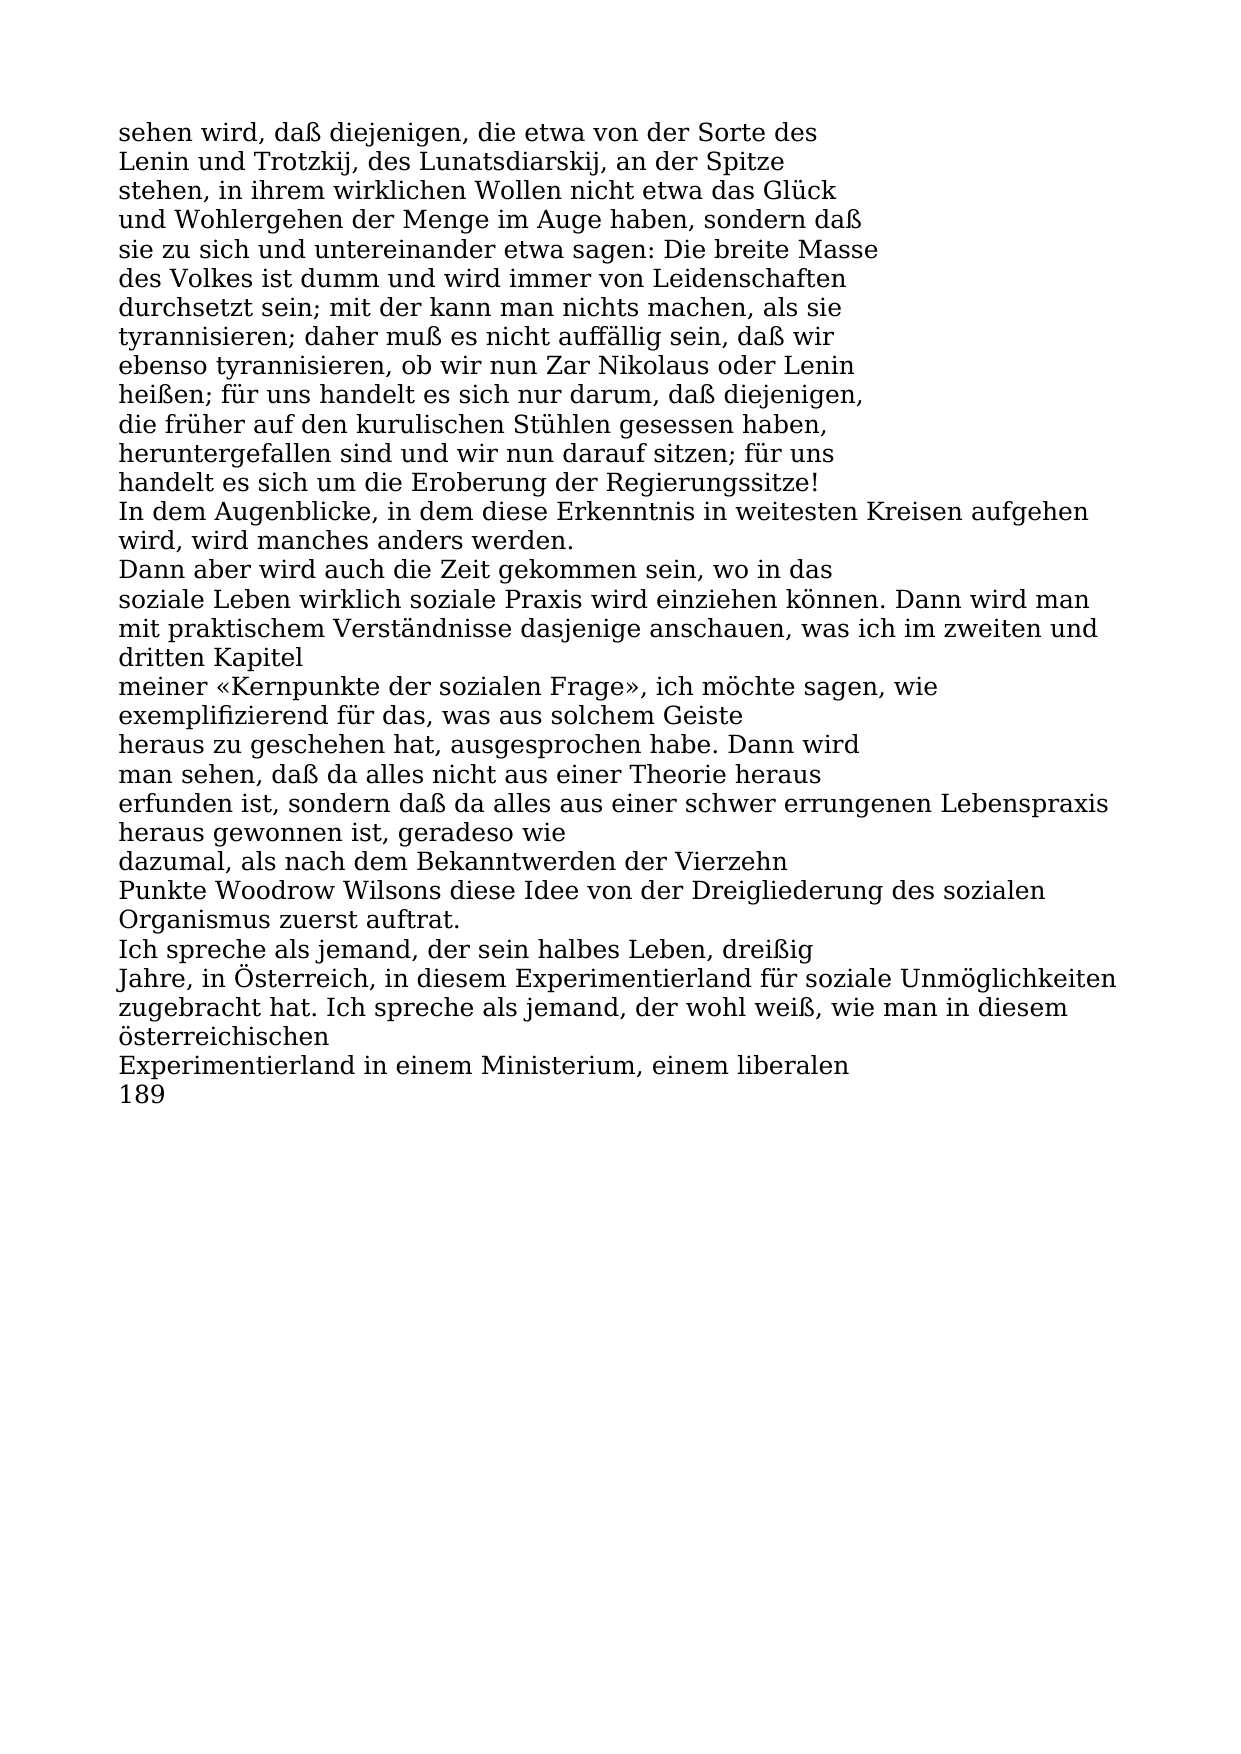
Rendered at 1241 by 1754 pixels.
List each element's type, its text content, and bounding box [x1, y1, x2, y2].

text tyrannisieren; daher muß es nicht auffällig sein, daß wir [118, 322, 1122, 351]
text heruntergefallen sind und wir nun darauf sitzen; für uns [118, 439, 1122, 468]
text soziale Leben wirklich soziale Praxis wird einziehen können. Dann wird man mit praktischem Verständnisse dasjenige anschauen, was ich im zweiten und dritten Kapitel [118, 585, 1122, 672]
text sie zu sich und untereinander etwa sagen: Die breite Masse [118, 235, 1122, 264]
text die früher auf den kurulischen Stühlen gesessen haben, [118, 410, 1122, 439]
text handelt es sich um die Eroberung der Regierungssitze! [118, 468, 1122, 497]
text durchsetzt sein; mit der kann man nichts machen, als sie [118, 293, 1122, 322]
text Experimentierland in einem Ministerium, einem liberalen [118, 1051, 1122, 1081]
text heraus zu geschehen hat, ausgesprochen habe. Dann wird [118, 731, 1122, 760]
text Lenin und Trotzkij, des Lunatsdiarskij, an der Spitze [118, 147, 1122, 176]
text ebenso tyrannisieren, ob wir nun Zar Nikolaus oder Lenin [118, 351, 1122, 381]
text sehen wird, daß diejenigen, die etwa von der Sorte des [118, 118, 1122, 147]
text dazumal, als nach dem Bekanntwerden der Vierzehn [118, 847, 1122, 876]
text Ich spreche als jemand, der sein halbes Leben, dreißig [118, 935, 1122, 964]
text und Wohlergehen der Menge im Auge haben, sondern daß [118, 206, 1122, 235]
text stehen, in ihrem wirklichen Wollen nicht etwa das Glück [118, 176, 1122, 206]
text In dem Augenblicke, in dem diese Erkenntnis in weitesten Kreisen aufgehen wird, wird manches anders werden. [118, 497, 1122, 556]
text meiner «Kernpunkte der sozialen Frage», ich möchte sagen, wie exemplifizierend für das, was aus solchem Geiste [118, 672, 1122, 731]
text Dann aber wird auch die Zeit gekommen sein, wo in das [118, 556, 1122, 585]
text Punkte Woodrow Wilsons diese Idee von der Dreigliederung des sozialen Organismus zuerst auftrat. [118, 876, 1122, 935]
text des Volkes ist dumm und wird immer von Leidenschaften [118, 264, 1122, 293]
text 189 [118, 1081, 1122, 1110]
text heißen; für uns handelt es sich nur darum, daß diejenigen, [118, 381, 1122, 410]
text erfunden ist, sondern daß da alles aus einer schwer errungenen Lebenspraxis heraus gewonnen ist, geradeso wie [118, 789, 1122, 847]
text Jahre, in Österreich, in diesem Experimentierland für soziale Unmöglichkeiten zugebracht hat. Ich spreche als jemand, der wohl weiß, wie man in diesem österreichischen [118, 964, 1122, 1051]
text man sehen, daß da alles nicht aus einer Theorie heraus [118, 760, 1122, 789]
